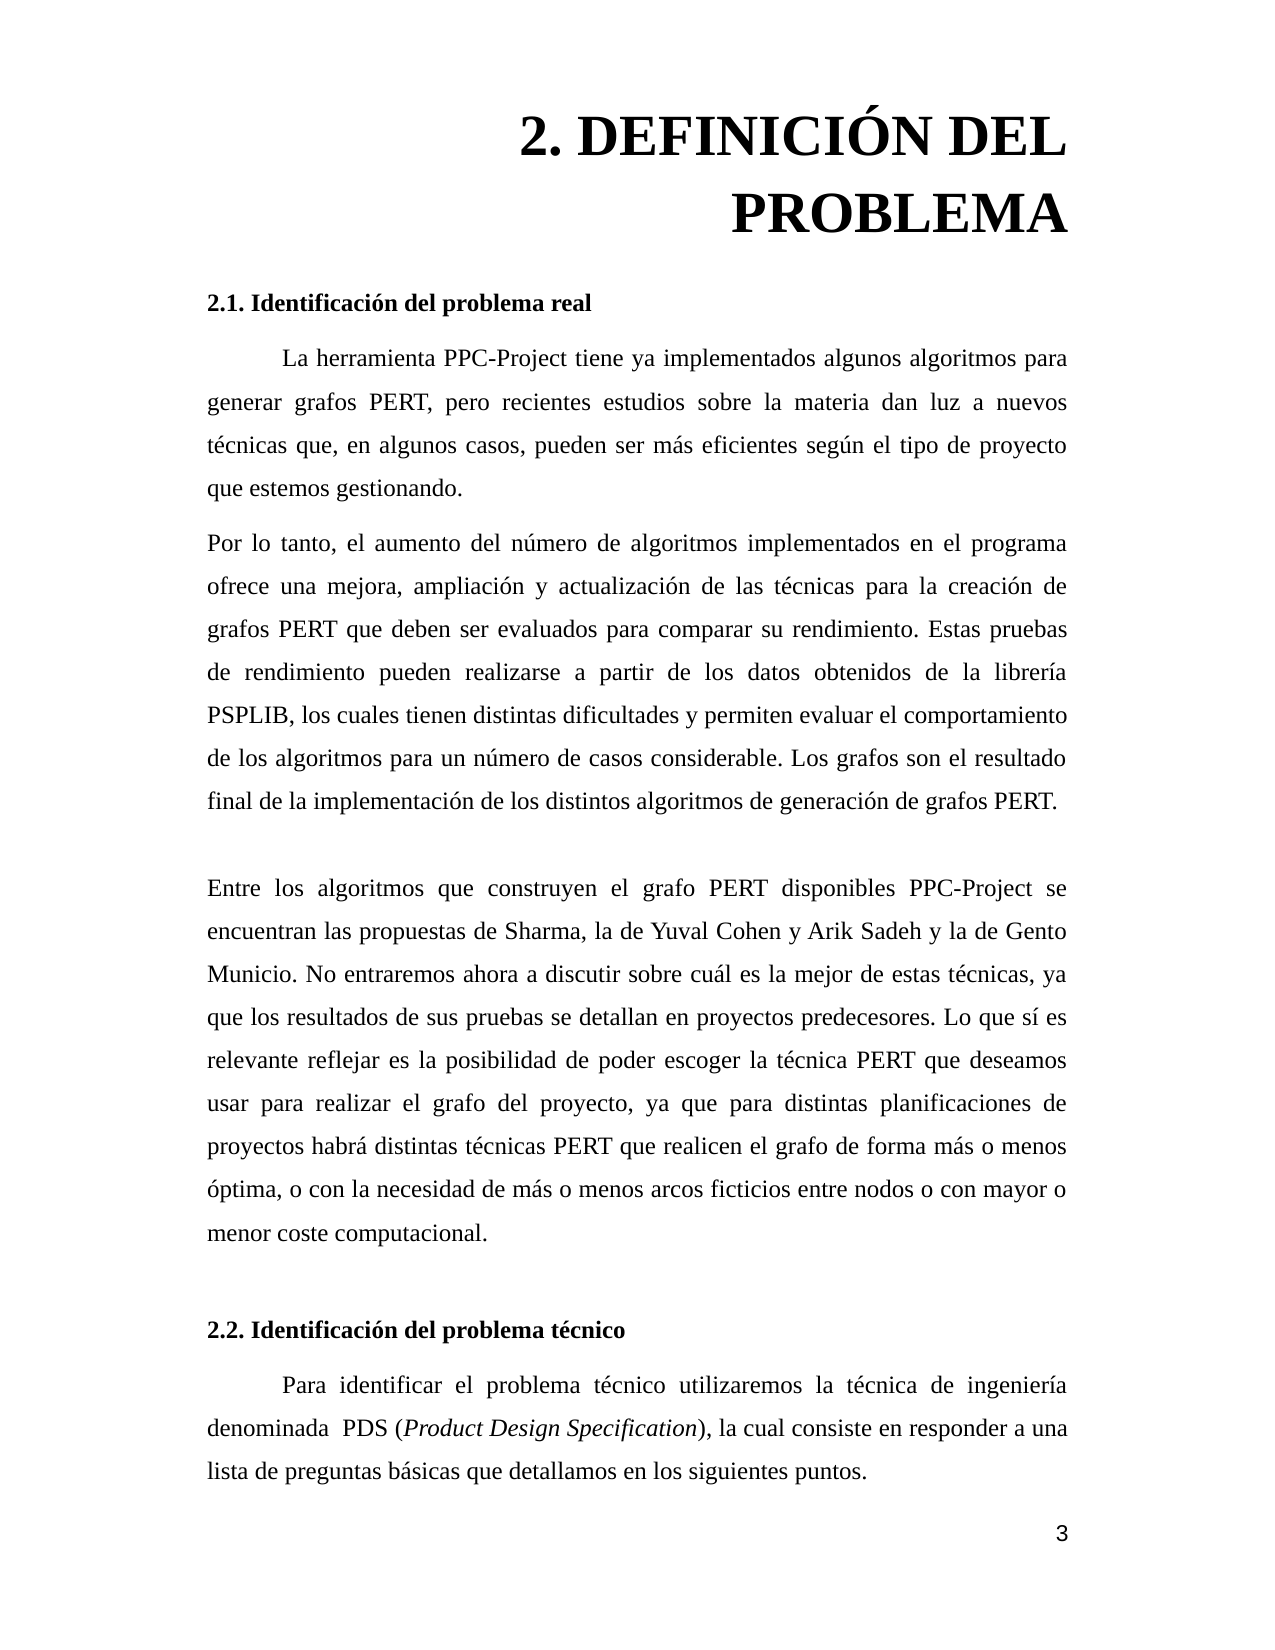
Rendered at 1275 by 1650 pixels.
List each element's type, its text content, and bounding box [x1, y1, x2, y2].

text Para identificar el problema técnico utilizaremos la técnica de ingeniería denominada PDS (Product Design Specification), la cual consiste en responder a una lista de preguntas básicas que detallamos en los siguientes puntos. [207, 1370, 1068, 1485]
text La herramienta PPC-Project tiene ya implementados algunos algoritmos para generar grafos PERT, pero recientes estudios sobre la materia dan luz a nuevos técnicas que, en algunos casos, pueden ser más eficientes según el tipo de proyecto que estemos gestionando. [207, 343, 1068, 502]
text 2.2. Identificación del problema técnico [207, 1315, 1068, 1344]
text Por lo tanto, el aumento del número de algoritmos implementados en el programa ofrece una mejora, ampliación y actualización de las técnicas para la creación de grafos PERT que deben ser evaluados para comparar su rendimiento. Estas pruebas de rendimiento pueden realizarse a partir de los datos obtenidos de la librería PSPLIB, los cuales tienen distintas dificultades y permiten evaluar el comportamiento de los algoritmos para un número de casos considerable. Los grafos son el resultado final de la implementación de los distintos algoritmos de generación de grafos PERT. [207, 528, 1068, 815]
text 2.1. Identificación del problema real [207, 288, 1068, 317]
text Entre los algoritmos que construyen el grafo PERT disponibles PPC-Project se encuentran las propuestas de Sharma, la de Yuval Cohen y Arik Sadeh y la de Gento Municio. No entraremos ahora a discutir sobre cuál es la mejor de estas técnicas, ya que los resultados de sus pruebas se detallan en proyectos predecesores. Lo que sí es relevante reflejar es la posibilidad de poder escoger la técnica PERT que deseamos usar para realizar el grafo del proyecto, ya que para distintas planificaciones de proyectos habrá distintas técnicas PERT que realicen el grafo de forma más o menos óptima, o con la necesidad de más o menos arcos ficticios entre nodos o con mayor o menor coste computacional. [207, 873, 1068, 1246]
text 2. DEFINICIÓN DEL PROBLEMA [207, 101, 1068, 246]
